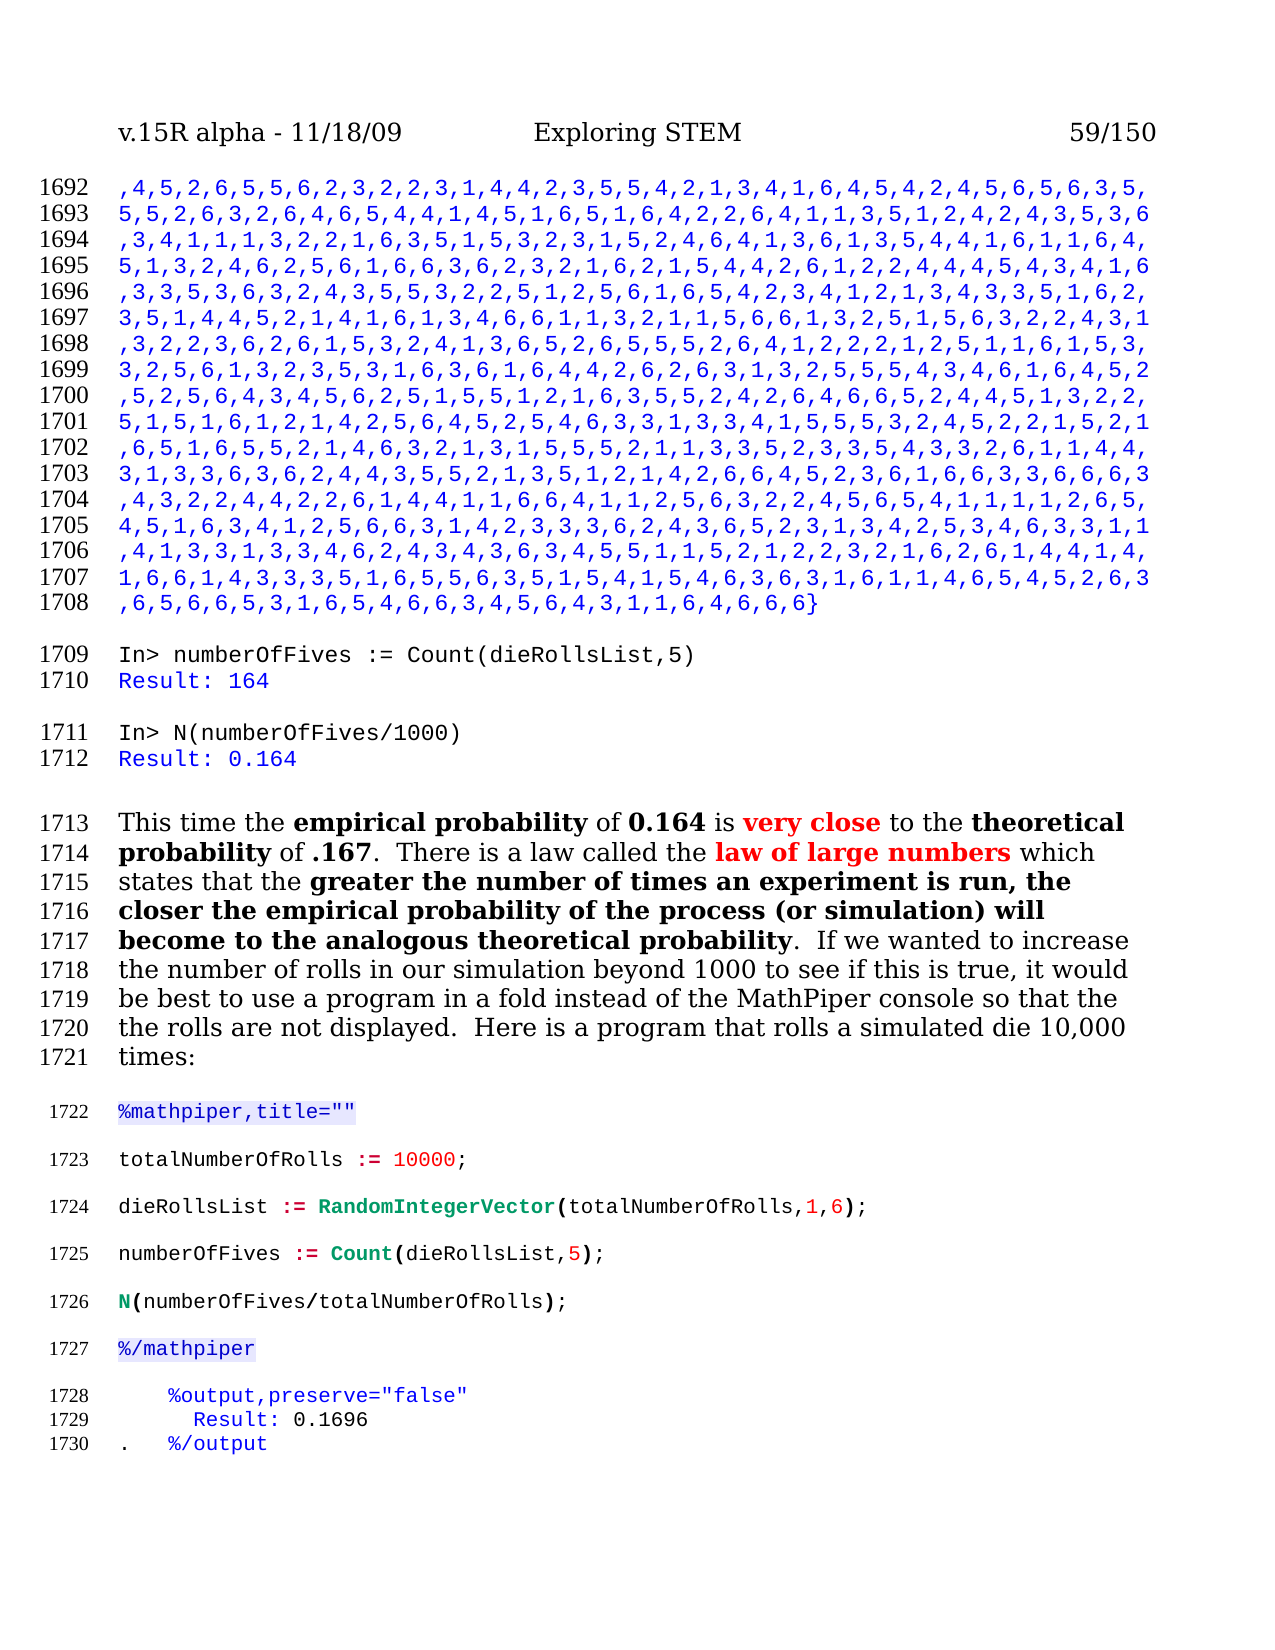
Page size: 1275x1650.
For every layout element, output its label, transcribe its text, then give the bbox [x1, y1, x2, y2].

text Result: 0.1696 [118, 1409, 1157, 1432]
text Result: 164 [118, 669, 1157, 696]
text %/mathpiper [118, 1338, 1157, 1362]
text %output,preserve="false" [118, 1385, 1157, 1409]
text This time the empirical probability of 0.164 is very close to the theoretical probability of .167. There is a law called the law of large numbers which states that the greater the number of times an experiment is run, the closer the empirical probability of the process (or simulation) will become to the analogous theoretical probability. If we wanted to increase the number of rolls in our simulation beyond 1000 to see if this is true, it would be best to use a program in a fold instead of the MathPiper console so that the the rolls are not displayed. Here is a program that rolls a simulated die 10,000 times: [118, 808, 1157, 1072]
text In> numberOfFives := Count(dieRollsList,5) [118, 644, 1157, 669]
text dieRollsList := RandomIntegerVector(totalNumberOfRolls,1,6); [118, 1196, 1157, 1220]
text N(numberOfFives/totalNumberOfRolls); [118, 1291, 1157, 1314]
text In> N(numberOfFives/1000) [118, 721, 1157, 747]
text %mathpiper,title="" [118, 1101, 1157, 1125]
text ,4,5,2,6,5,5,6,2,3,2,2,3,1,4,4,2,3,5,5,4,2,1,3,4,1,6,4,5,4,2,4,5,6,5,6,3,5,5,5,2,6,3,2,6,4,6,5,4,4,1,4,5,1,6,5,1,6,4,2,2,6,4,1,1,3,5,1,2,4,2,4,3,5,3,6,3,4,1,1,1,3,2,2,1,6,3,5,1,5,3,2,3,1,5,2,4,6,4,1,3,6,1,3,5,4,4,1,6,1,1,6,4,5,1,3,2,4,6,2,5,6,1,6,6,3,6,2,3,2,1,6,2,1,5,4,4,2,6,1,2,2,4,4,4,5,4,3,4,1,6,3,3,5,3,6,3,2,4,3,5,5,3,2,2,5,1,2,5,6,1,6,5,4,2,3,4,1,2,1,3,4,3,3,5,1,6,2,3,5,1,4,4,5,2,1,4,1,6,1,3,4,6,6,1,1,3,2,1,1,5,6,6,1,3,2,5,1,5,6,3,2,2,4,3,1,3,2,2,3,6,2,6,1,5,3,2,4,1,3,6,5,2,6,5,5,5,2,6,4,1,2,2,2,1,2,5,1,1,6,1,5,3,3,2,5,6,1,3,2,3,5,3,1,6,3,6,1,6,4,4,2,6,2,6,3,1,3,2,5,5,5,4,3,4,6,1,6,4,5,2,5,2,5,6,4,3,4,5,6,2,5,1,5,5,1,2,1,6,3,5,5,2,4,2,6,4,6,6,5,2,4,4,5,1,3,2,2,5,1,5,1,6,1,2,1,4,2,5,6,4,5,2,5,4,6,3,3,1,3,3,4,1,5,5,5,3,2,4,5,2,2,1,5,2,1,6,5,1,6,5,5,2,1,4,6,3,2,1,3,1,5,5,5,2,1,1,3,3,5,2,3,3,5,4,3,3,2,6,1,1,4,4,3,1,3,3,6,3,6,2,4,4,3,5,5,2,1,3,5,1,2,1,4,2,6,6,4,5,2,3,6,1,6,6,3,3,6,6,6,3,4,3,2,2,4,4,2,2,6,1,4,4,1,1,6,6,4,1,1,2,5,6,3,2,2,4,5,6,5,4,1,1,1,1,2,6,5,4,5,1,6,3,4,1,2,5,6,6,3,1,4,2,3,3,3,6,2,4,3,6,5,2,3,1,3,4,2,5,3,4,6,3,3,1,1,4,1,3,3,1,3,3,4,6,2,4,3,4,3,6,3,4,5,5,1,1,5,2,1,2,2,3,2,1,6,2,6,1,4,4,1,4,1,6,6,1,4,3,3,3,5,1,6,5,5,6,3,5,1,5,4,1,5,4,6,3,6,3,1,6,1,1,4,6,5,4,5,2,6,3,6,5,6,6,5,3,1,6,5,4,6,6,3,4,5,6,4,3,1,1,6,4,6,6,6} [118, 177, 1157, 618]
text Result: 0.164 [118, 747, 1157, 773]
text totalNumberOfRolls := 10000; [118, 1149, 1157, 1172]
text numberOfFives := Count(dieRollsList,5); [118, 1243, 1157, 1267]
text . %/output [118, 1432, 1157, 1456]
